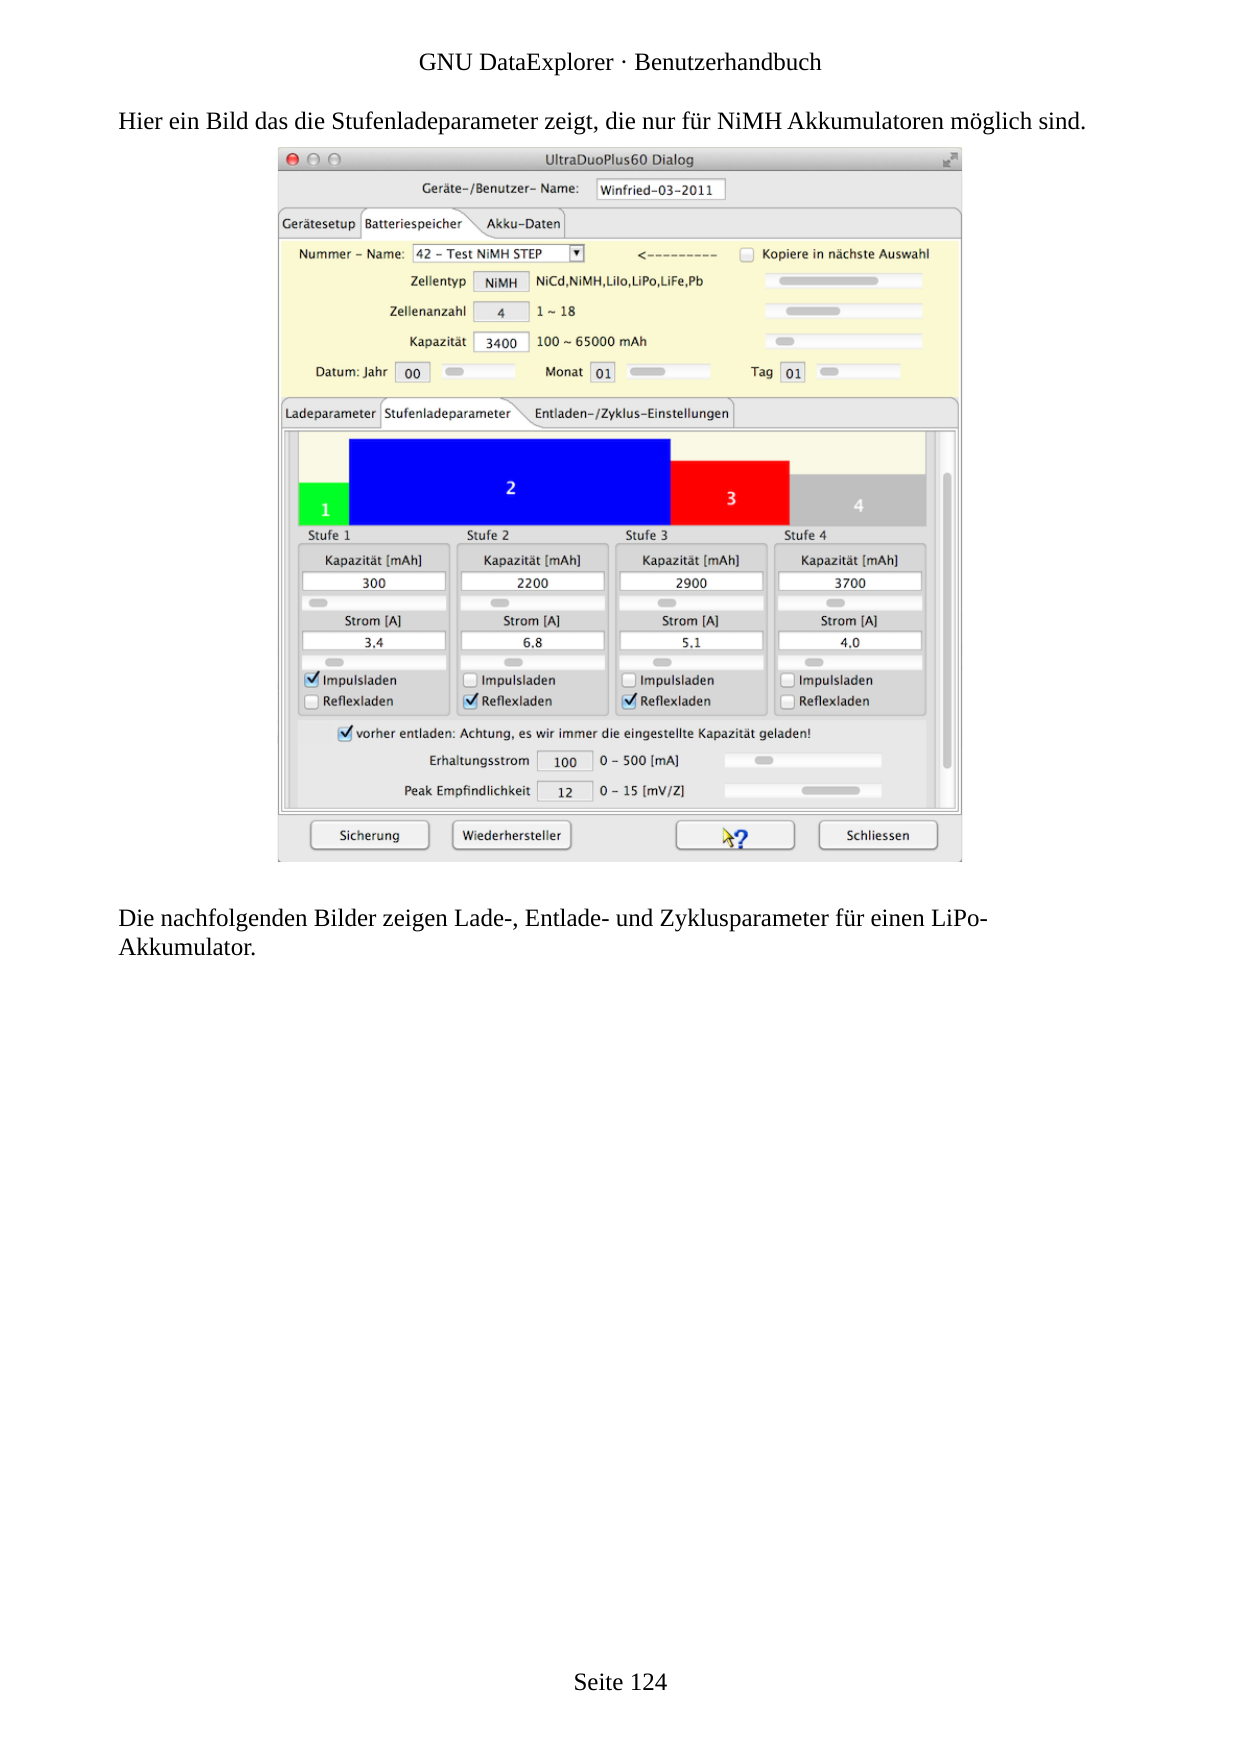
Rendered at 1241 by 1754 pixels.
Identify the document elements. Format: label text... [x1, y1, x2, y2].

picture [277, 147, 963, 862]
text Hier ein Bild das die Stufenladeparameter zeigt, die nur für NiMH Akkumulatoren möglich sind. [118, 106, 1122, 135]
text Die nachfolgenden Bilder zeigen Lade-, Entlade- und Zyklusparameter für einen LiPo-Akkumulator. [118, 903, 1122, 961]
